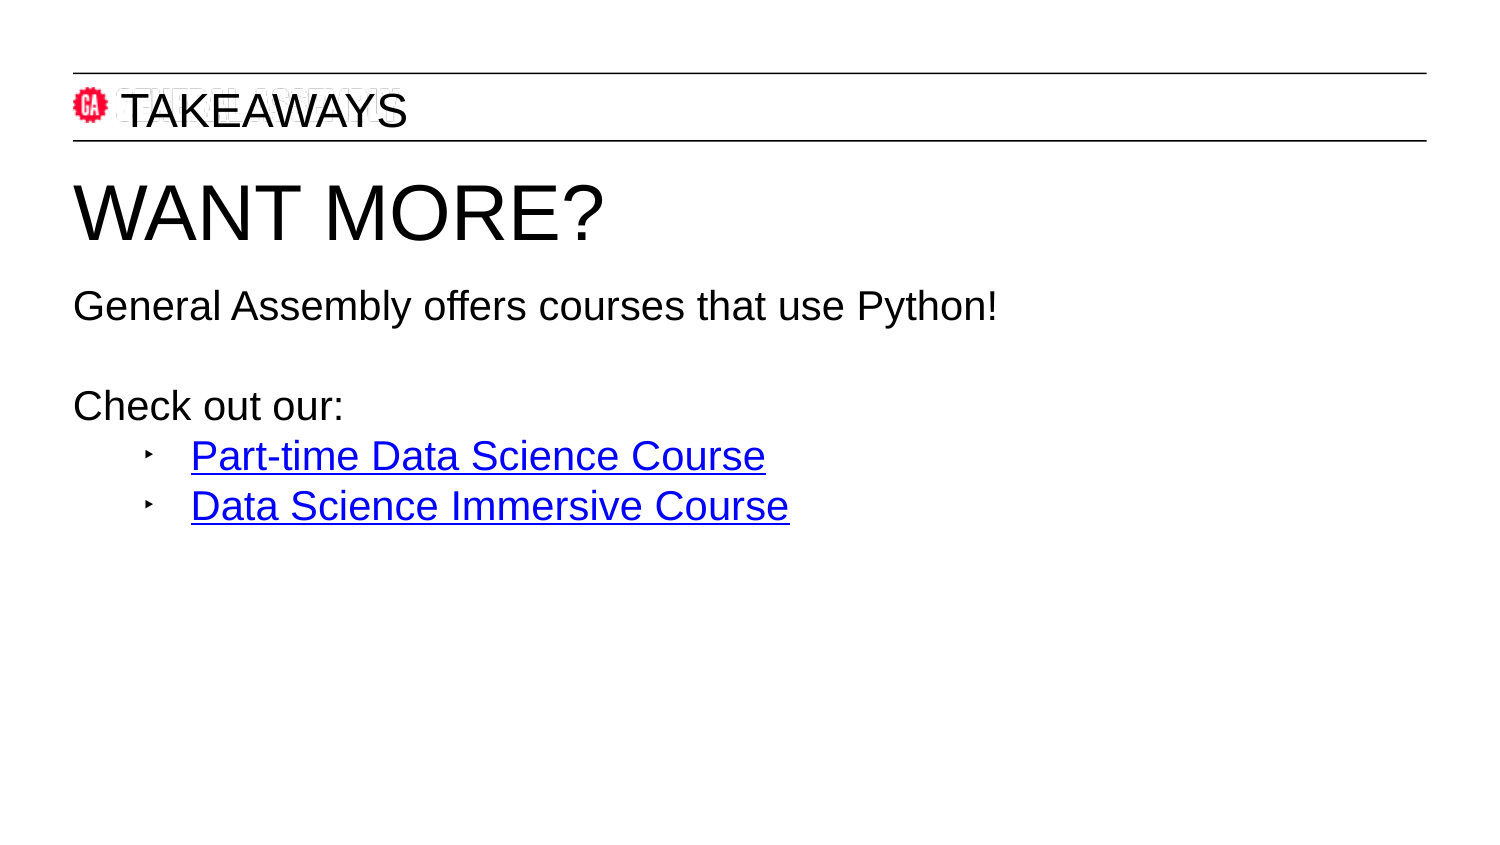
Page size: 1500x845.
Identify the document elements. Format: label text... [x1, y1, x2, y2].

text_box TAKEAWAYS [120, 79, 426, 129]
text_box WANT MORE? [73, 170, 1427, 253]
text_box General Assembly offers courses that use Python! Check out our: Part-time Data Science Course Data Science Immersive Course [72, 278, 1427, 719]
picture [73, 87, 120, 123]
